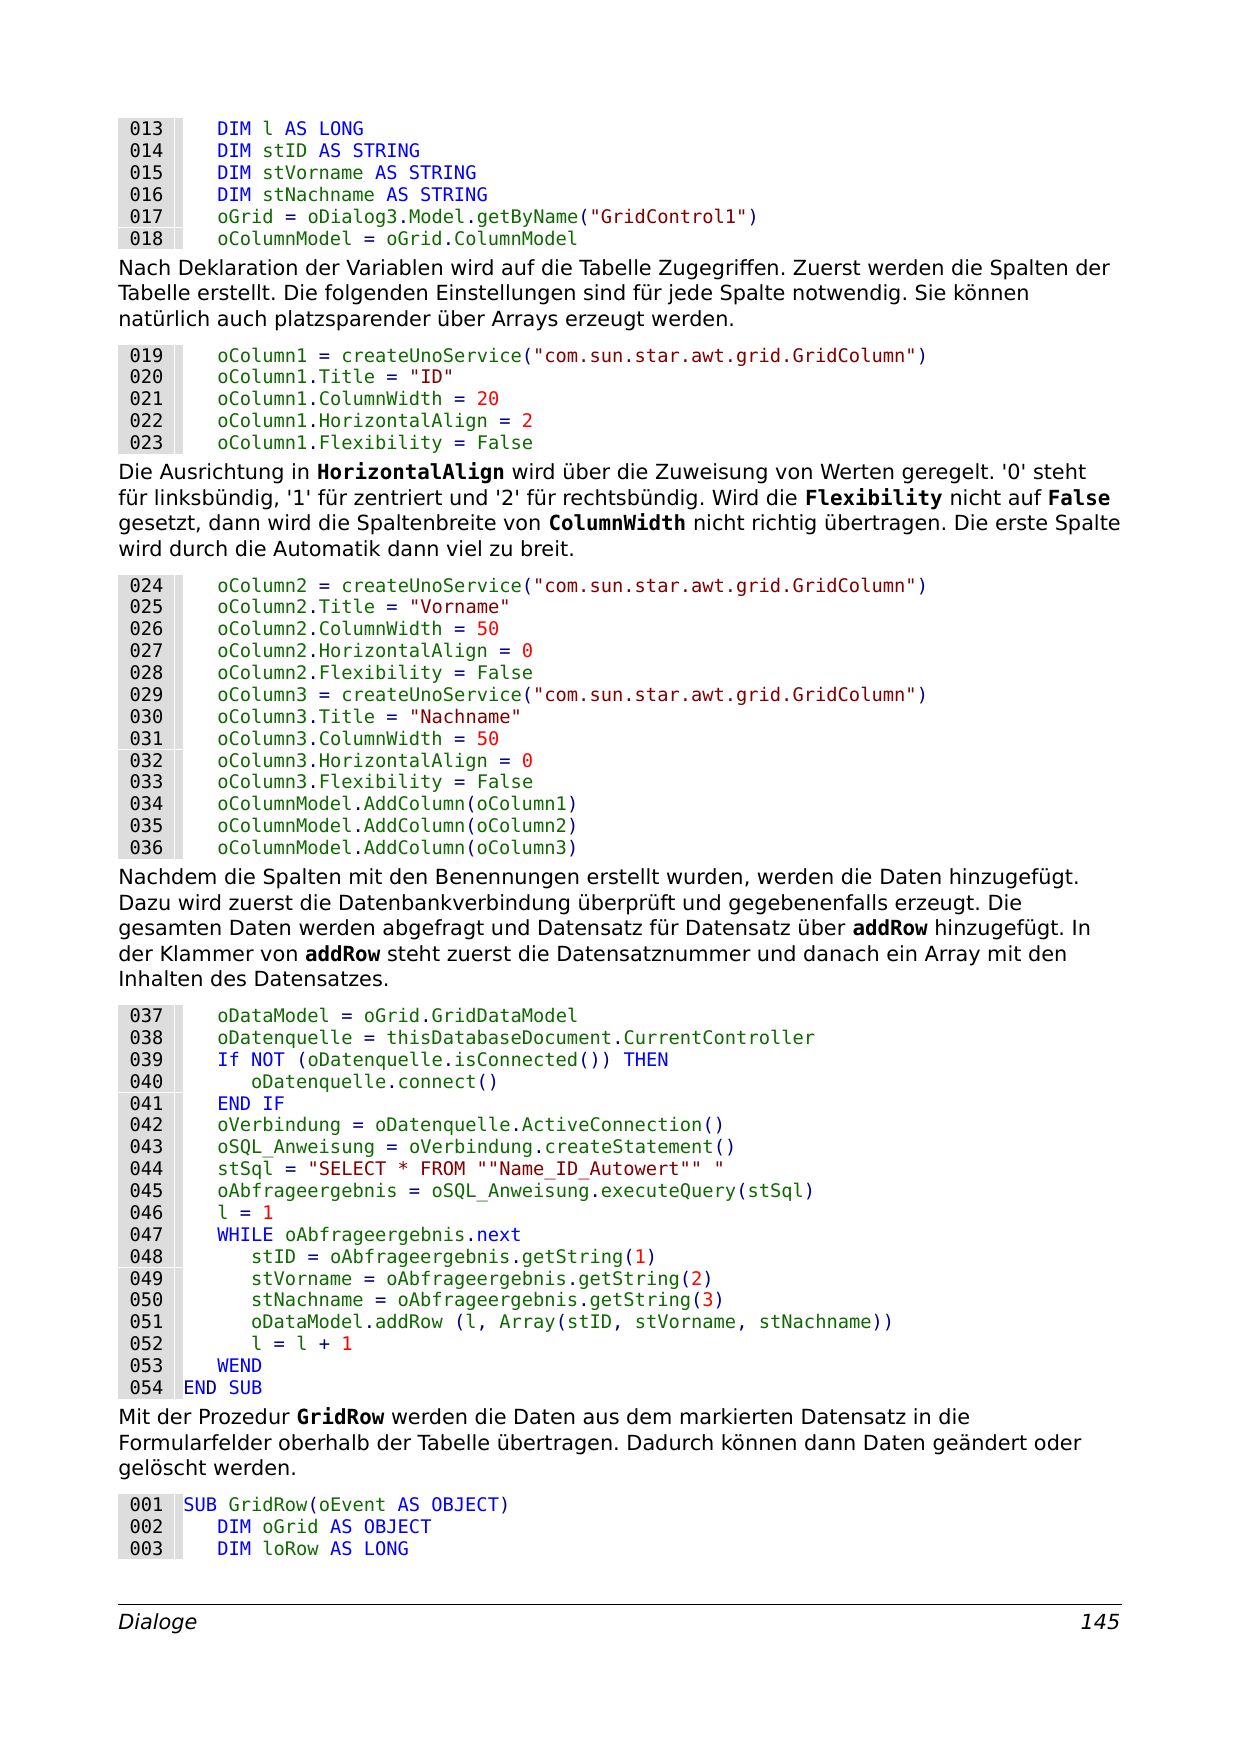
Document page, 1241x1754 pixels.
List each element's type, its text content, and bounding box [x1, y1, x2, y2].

list oColumn3.ColumnWidth = 50 [183, 728, 1122, 749]
list oDatenquelle = thisDatabaseDocument.CurrentController [183, 1027, 1122, 1049]
list oColumn1.Title = "ID" [183, 366, 1122, 388]
list WHILE oAbfrageergebnis.next [183, 1224, 1122, 1246]
list oColumn2.ColumnWidth = 50 [183, 618, 1122, 640]
list DIM stVorname AS STRING [183, 162, 1122, 184]
list SUB GridRow(oEvent AS OBJECT) [183, 1494, 1122, 1516]
list oColumn3.Title = "Nachname" [183, 706, 1122, 728]
list stNachname = oAbfrageergebnis.getString(3) [183, 1289, 1122, 1311]
list oColumn1.ColumnWidth = 20 [183, 388, 1122, 410]
list oColumnModel.AddColumn(oColumn3) [183, 837, 1122, 859]
list oColumnModel = oGrid.ColumnModel [118, 227, 1122, 249]
list l = l + 1 [183, 1333, 1122, 1355]
list l = 1 [183, 1202, 1122, 1224]
list oColumn2.Title = "Vorname" [183, 596, 1122, 618]
list oColumn3.HorizontalAlign = 0 [118, 749, 1122, 771]
list stID = oAbfrageergebnis.getString(1) [183, 1246, 1122, 1267]
text Die Ausrichtung in HorizontalAlign wird über die Zuweisung von Werten geregelt. '0' steht für linksbündig, '1' für zentriert und '2' für rechtsbündig. Wird die Flexibility nicht auf False gesetzt, dann wird die Spaltenbreite von ColumnWidth nicht richtig übertragen. Die erste Spalte wird durch die Automatik dann viel zu breit. [118, 460, 1122, 561]
list DIM stID AS STRING [183, 140, 1122, 162]
list stVorname = oAbfrageergebnis.getString(2) [118, 1267, 1122, 1289]
list stSql = "SELECT * FROM ""Name_ID_Autowert"" " [183, 1158, 1122, 1180]
text Mit der Prozedur GridRow werden die Daten aus dem markierten Datensatz in die Formularfelder oberhalb der Tabelle übertragen. Dadurch können dann Daten geändert oder gelöscht werden. [118, 1405, 1122, 1480]
list WEND [183, 1355, 1122, 1377]
list oColumn1.Flexibility = False [183, 432, 1122, 454]
list DIM loRow AS LONG [183, 1538, 1122, 1559]
list oColumn2 = createUnoService("com.sun.star.awt.grid.GridColumn") [118, 574, 1122, 596]
list oColumn2.Flexibility = False [183, 662, 1122, 684]
list oColumnModel.AddColumn(oColumn2) [183, 815, 1122, 837]
list oVerbindung = oDatenquelle.ActiveConnection() [183, 1114, 1122, 1136]
text Nachdem die Spalten mit den Benennungen erstellt wurden, werden die Daten hinzugefügt. Dazu wird zuerst die Datenbankverbindung überprüft und gegebenenfalls erzeugt. Die gesamten Daten werden abgefragt und Datensatz für Datensatz über addRow hinzugefügt. In der Klammer von addRow steht zuerst die Datensatznummer und danach ein Array mit den Inhalten des Datensatzes. [118, 865, 1122, 991]
list oColumn1 = createUnoService("com.sun.star.awt.grid.GridColumn") [118, 344, 1122, 366]
list DIM oGrid AS OBJECT [183, 1516, 1122, 1538]
list END SUB [183, 1377, 1122, 1399]
text Nach Deklaration der Variablen wird auf die Tabelle Zugegriffen. Zuerst werden die Spalten der Tabelle erstellt. Die folgenden Einstellungen sind für jede Spalte notwendig. Sie können natürlich auch platzsparender über Arrays erzeugt werden. [118, 256, 1122, 331]
list oDatenquelle.connect() [183, 1071, 1122, 1092]
list oAbfrageergebnis = oSQL_Anweisung.executeQuery(stSql) [183, 1180, 1122, 1202]
list oColumn3 = createUnoService("com.sun.star.awt.grid.GridColumn") [183, 684, 1122, 706]
list oColumn2.HorizontalAlign = 0 [183, 640, 1122, 662]
list oDataModel.addRow (l, Array(stID, stVorname, stNachname)) [183, 1311, 1122, 1333]
list oGrid = oDialog3.Model.getByName("GridControl1") [183, 206, 1122, 227]
list DIM stNachname AS STRING [183, 184, 1122, 206]
list oColumnModel.AddColumn(oColumn1) [183, 793, 1122, 815]
list END IF [118, 1092, 1122, 1114]
list If NOT (oDatenquelle.isConnected()) THEN [183, 1049, 1122, 1071]
list oColumn1.HorizontalAlign = 2 [183, 410, 1122, 432]
list oSQL_Anweisung = oVerbindung.createStatement() [183, 1136, 1122, 1158]
list oDataModel = oGrid.GridDataModel [183, 1005, 1122, 1027]
list oColumn3.Flexibility = False [183, 771, 1122, 793]
list DIM l AS LONG [183, 118, 1122, 140]
